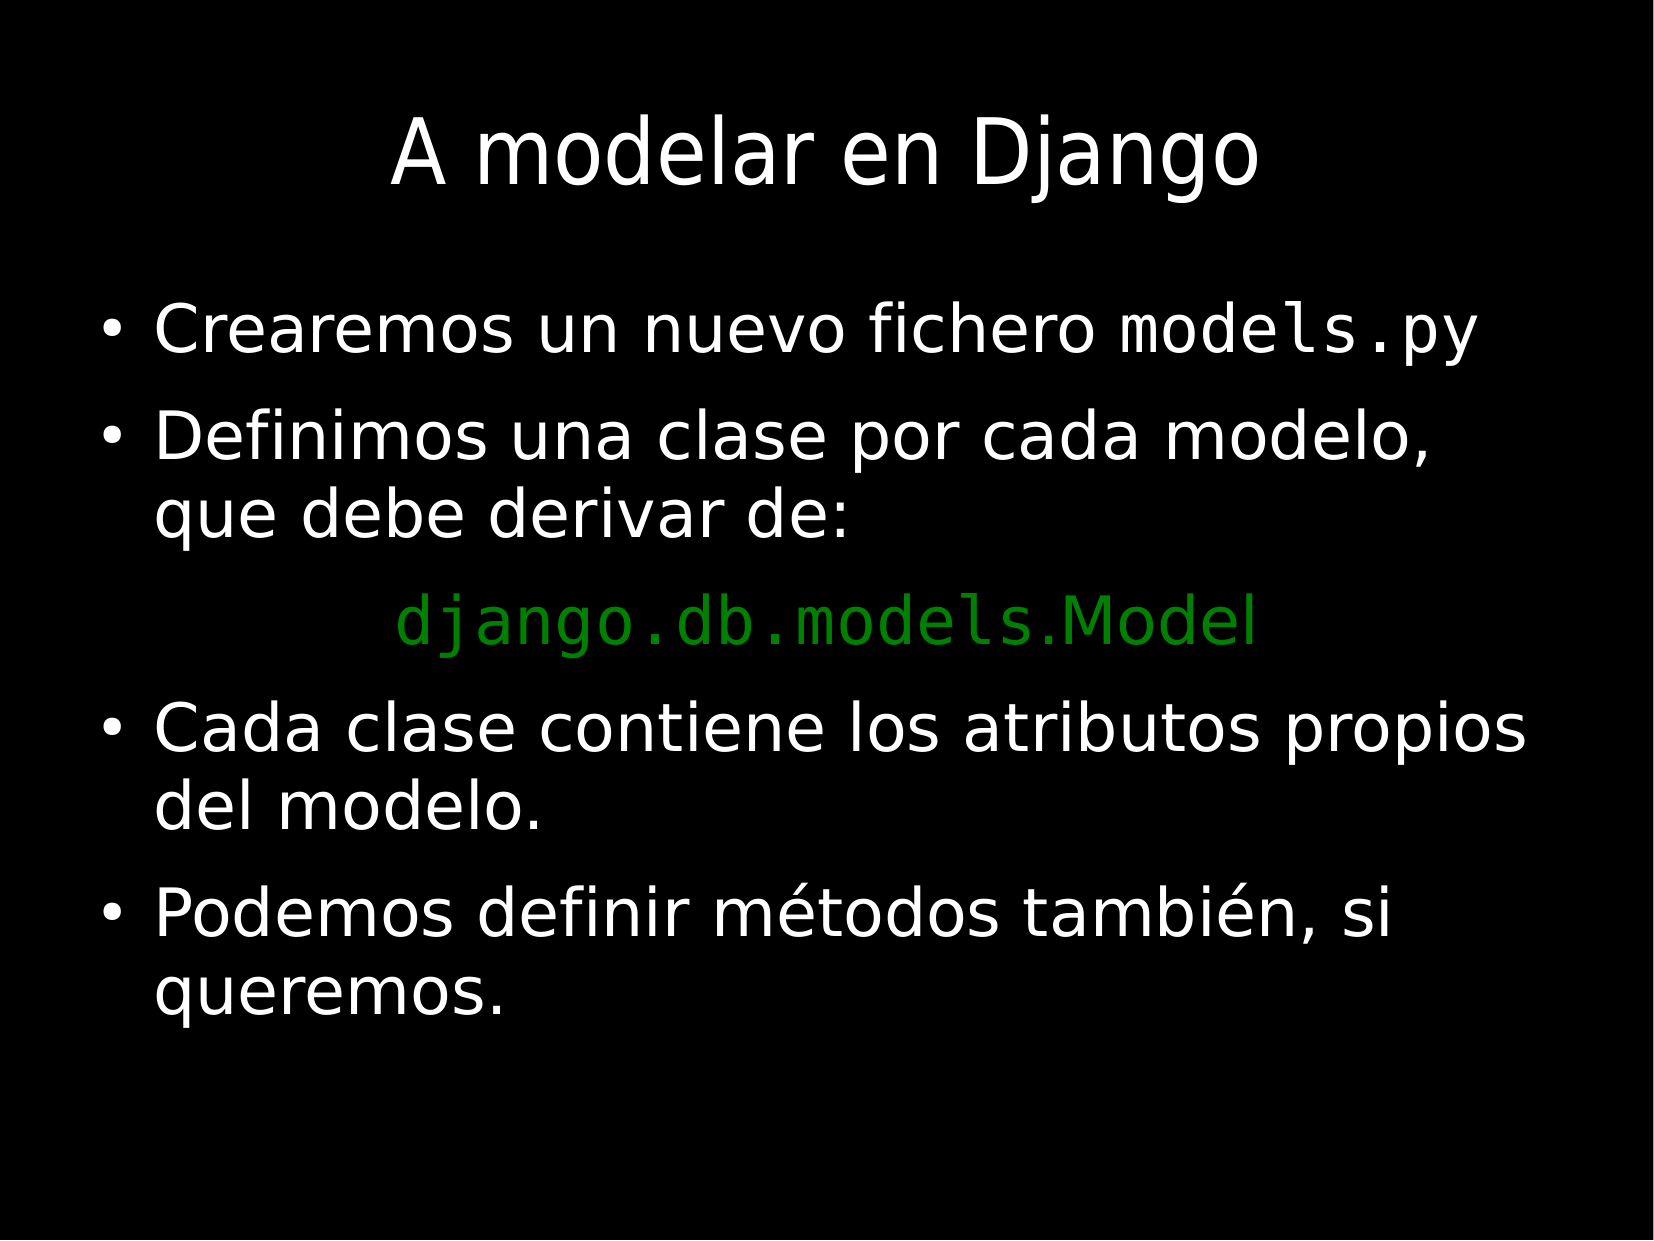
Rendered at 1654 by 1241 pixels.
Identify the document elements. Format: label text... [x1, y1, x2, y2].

title A modelar en Django [82, 49, 1571, 257]
list Crearemos un nuevo fichero models.py Definimos una clase por cada modelo, que debe derivar de: django.db.models.Model Cada clase contiene los atributos propios del modelo. Podemos definir métodos también, si queremos. [82, 290, 1571, 1109]
